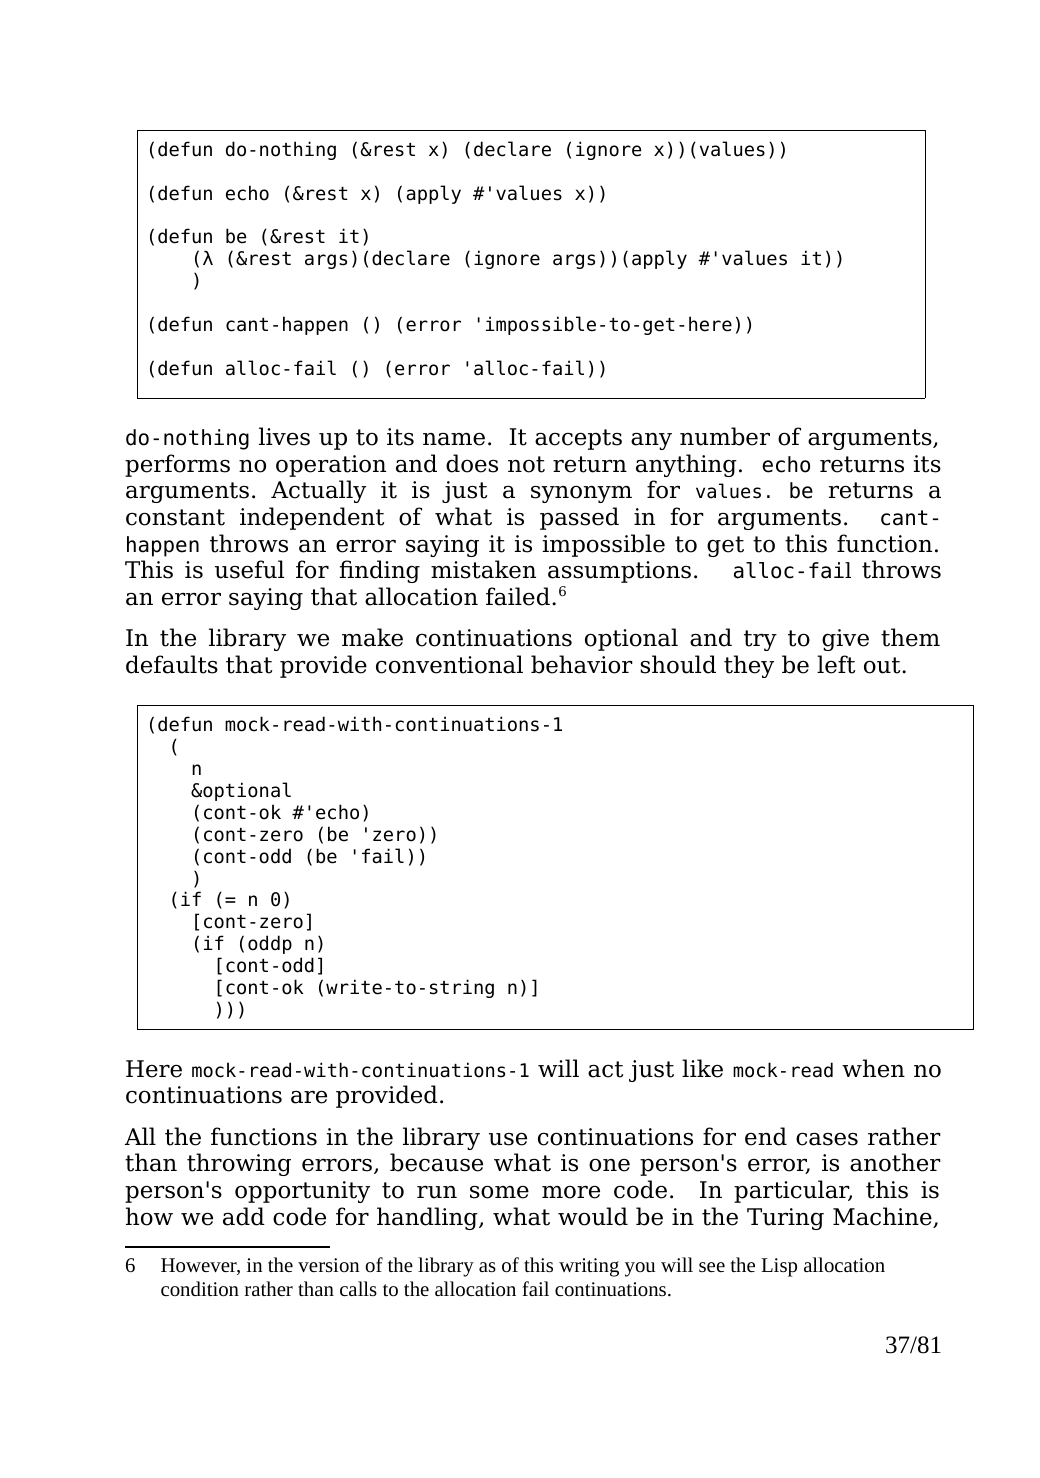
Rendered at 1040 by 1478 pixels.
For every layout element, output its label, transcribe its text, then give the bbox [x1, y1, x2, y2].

text (cont-zero (be 'zero)) [146, 824, 964, 846]
text (defun echo (&rest x) (apply #'values x)) [146, 183, 916, 204]
text (cont-odd (be 'fail)) [146, 846, 964, 867]
text (defun be (&rest it) [146, 226, 916, 248]
text do-nothing lives up to its name. It accepts any number of arguments, performs no operation and does not return anything. echo returns its arguments. Actually it is just a synonym for values. be returns a constant independent of what is passed in for arguments. cant-happen throws an error saying it is impossible to get to this function. This is useful for finding mistaken assumptions. alloc-fail throws an error saying that allocation failed. [125, 424, 942, 611]
text [cont-ok (write-to-string n)] [146, 977, 964, 999]
text In the library we make continuations optional and try to give them defaults that provide conventional behavior should they be left out. [125, 626, 942, 679]
text ))) [146, 999, 964, 1021]
text ) [146, 867, 964, 889]
text (defun alloc-fail () (error 'alloc-fail)) [146, 358, 916, 379]
text (defun do-nothing (&rest x) (declare (ignore x))(values)) [146, 139, 916, 161]
text (λ (&rest args)(declare (ignore args))(apply #'values it)) [146, 248, 916, 270]
text &optional [146, 780, 964, 802]
text (defun mock-read-with-continuations-1 [146, 714, 964, 736]
text ( [146, 736, 964, 758]
text All the functions in the library use continuations for end cases rather than throwing errors, because what is one person's error, is another person's opportunity to run some more code. In particular, this is how we add code for handling, what would be in the Turing Machine, [125, 1124, 942, 1231]
text (if (= n 0) [146, 889, 964, 911]
text Here mock-read-with-continuations-1 will act just like mock-read when no continuations are provided. [125, 1056, 942, 1109]
text [cont-odd] [146, 955, 964, 977]
text (cont-ok #'echo) [146, 802, 964, 824]
text ) [146, 270, 916, 292]
text n [146, 758, 964, 780]
text (defun cant-happen () (error 'impossible-to-get-here)) [146, 314, 916, 336]
text However, in the version of the library as of this writing you will see the Lisp allocation condition rather than calls to the allocation fail continuations. [125, 1253, 942, 1301]
text (if (oddp n) [146, 933, 964, 955]
text [cont-zero] [146, 911, 964, 933]
